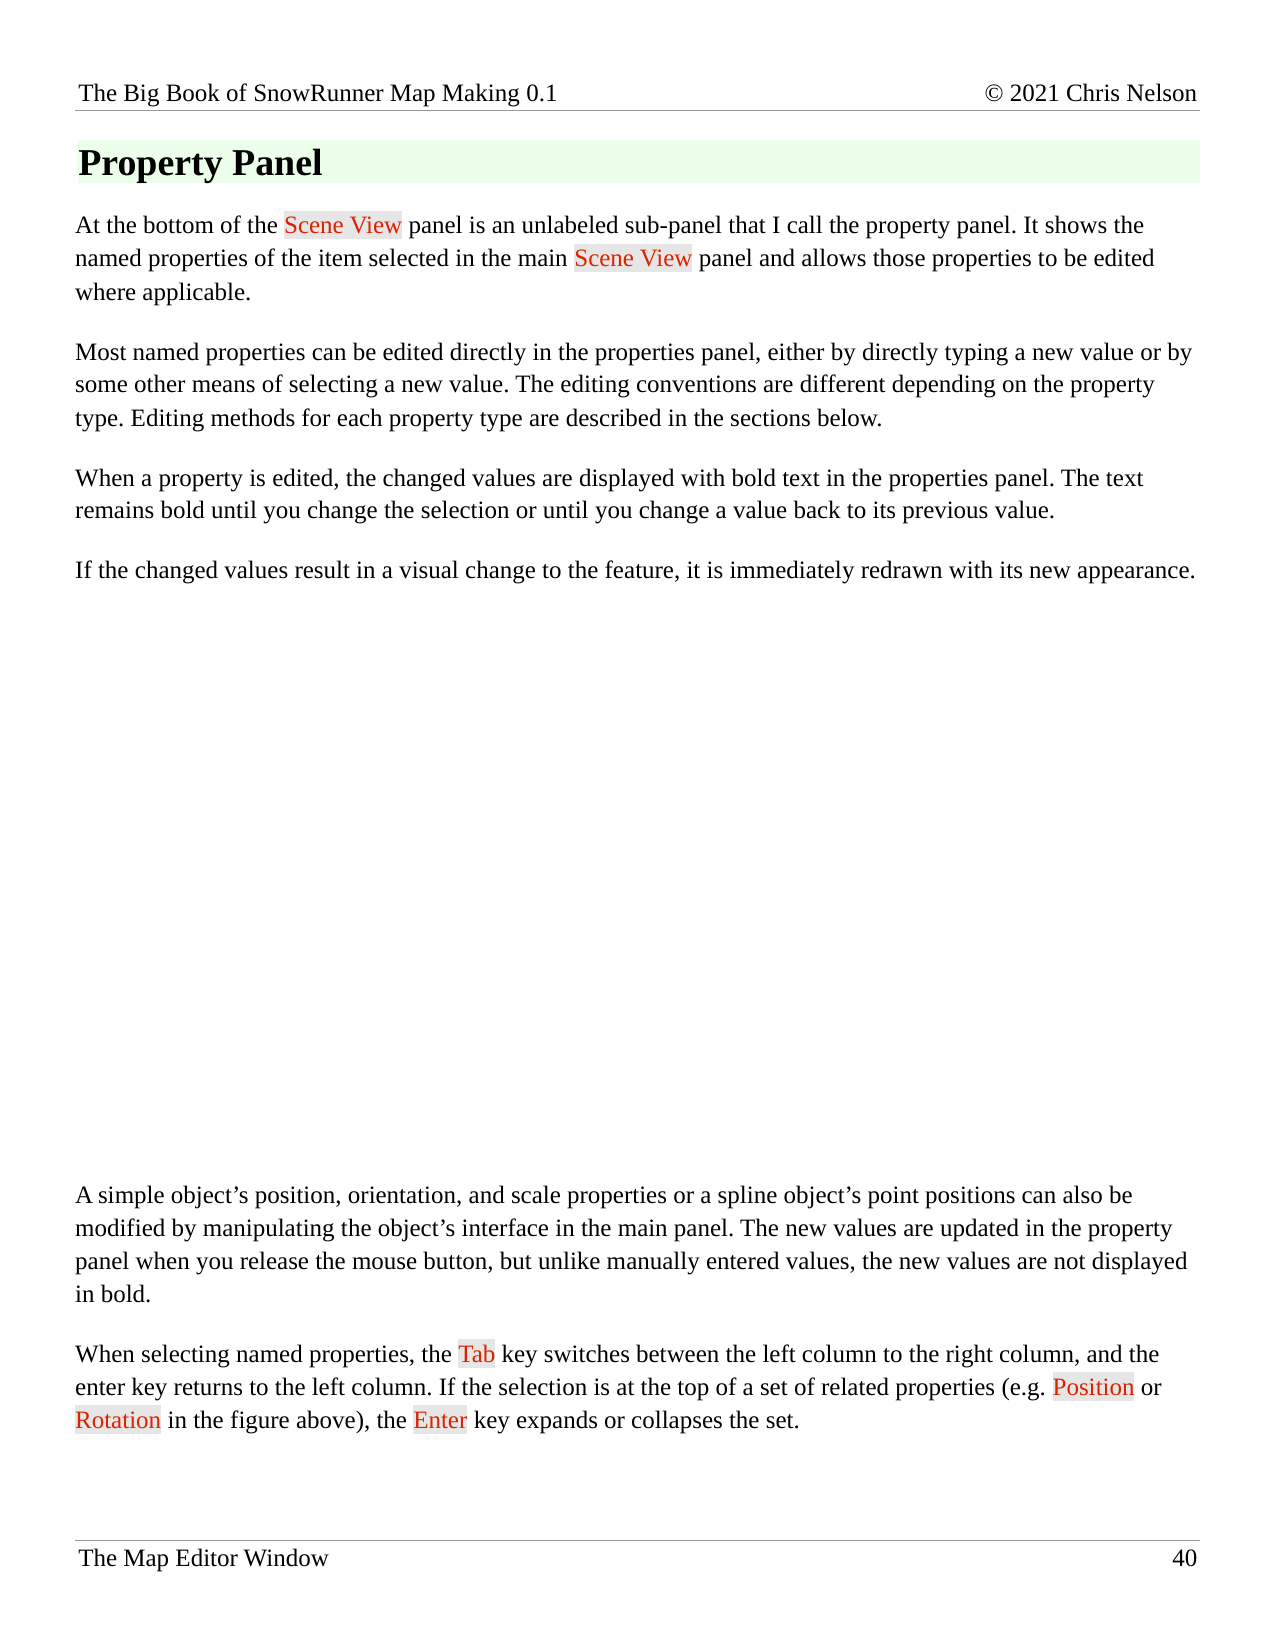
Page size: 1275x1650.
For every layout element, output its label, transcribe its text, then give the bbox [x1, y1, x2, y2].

subtitle Property Panel [78, 140, 1200, 183]
text At the bottom of the Scene View panel is an unlabeled sub-panel that I call the property panel. It shows the named properties of the item selected in the main Scene View panel and allows those properties to be edited where applicable. [75, 211, 1200, 305]
text A simple object’s position, orientation, and scale properties or a spline object’s point positions can also be modified by manipulating the object’s interface in the main panel. The new values are updated in the property panel when you release the mouse button, but unlike manually entered values, the new values are not displayed in bold. [75, 1180, 1200, 1308]
text Most named properties can be edited directly in the properties panel, either by directly typing a new value or by some other means of selecting a new value. The editing conventions are different depending on the property type. Editing methods for each property type are described in the sections below. [75, 337, 1200, 431]
text If the changed values result in a visual change to the feature, it is immediately redrawn with its new appearance. [75, 556, 1200, 584]
text When selecting named properties, the Tab key switches between the left column to the right column, and the enter key returns to the left column. If the selection is at the top of a set of related properties (e.g. Position or Rotation in the figure above), the Enter key expands or collapses the set. [75, 1339, 1200, 1434]
text When a property is edited, the changed values are displayed with bold text in the properties panel. The text remains bold until you change the selection or until you change a value back to its previous value. [75, 463, 1200, 524]
